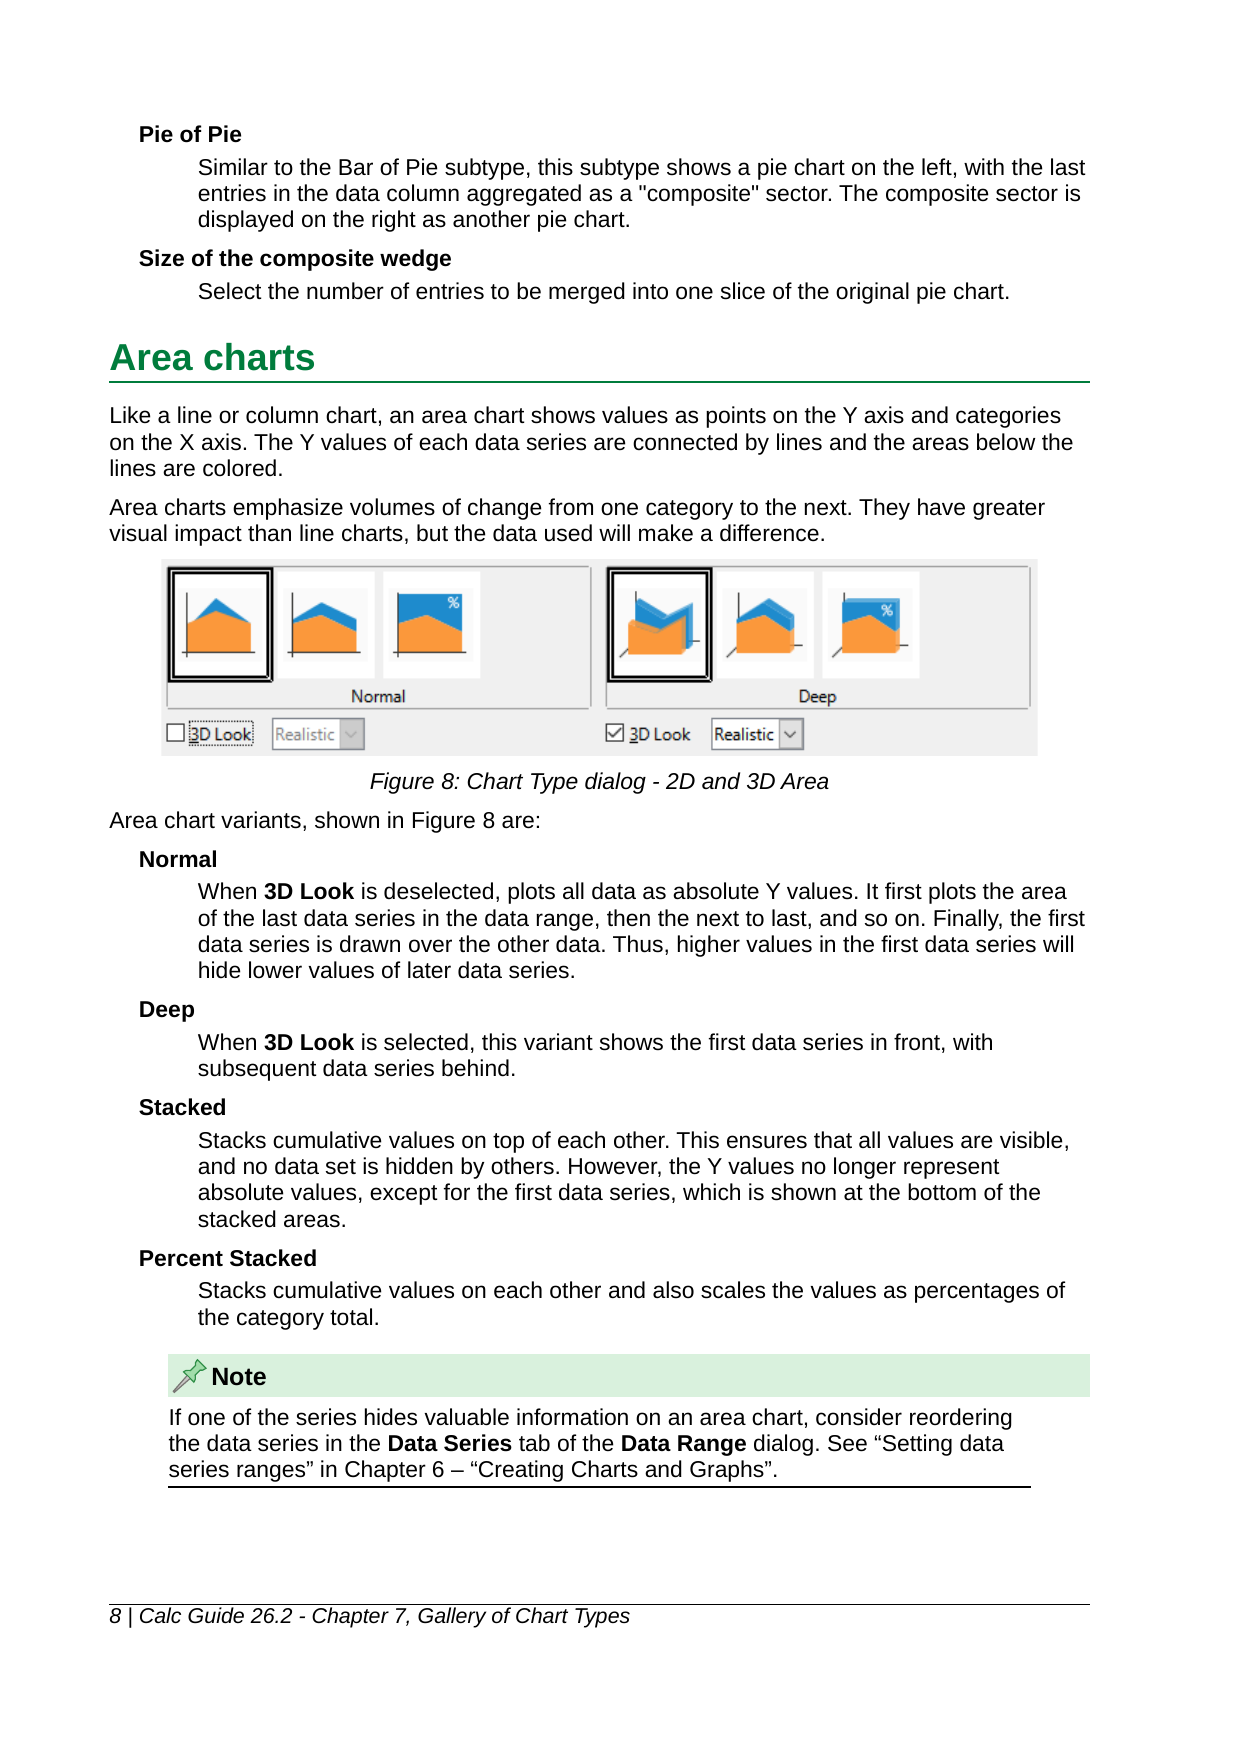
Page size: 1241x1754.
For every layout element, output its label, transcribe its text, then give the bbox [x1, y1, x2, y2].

text Size of the composite wedge [139, 245, 1090, 272]
text Like a line or column chart, an area chart shows values as points on the Y axis and categories on the X axis. The Y values of each data series are connected by lines and the areas below the lines are colored. [109, 402, 1090, 481]
text Area charts emphasize volumes of change from one category to the next. They have greater visual impact than line charts, but the data used will make a difference. [109, 494, 1090, 547]
text Deep [139, 996, 1090, 1022]
subtitle Area charts [109, 335, 1090, 381]
text Select the number of entries to be merged into one slice of the original pie chart. [198, 278, 1090, 304]
text If one of the series hides valuable information on an area chart, consider reordering the data series in the Data Series tab of the Data Range dialog. See “Setting data series ranges” in Chapter 6 – “Creating Charts and Graphs”. [168, 1404, 1031, 1486]
text Normal [139, 846, 1090, 872]
text Stacked [139, 1094, 1090, 1120]
text When 3D Look is deselected, plots all data as absolute Y values. It first plots the area of the last data series in the data range, then the next to last, and so on. Finally, the first data series is drawn over the other data. Thus, higher values in the first data series will hide lower values of later data series. [198, 878, 1090, 984]
text Stacks cumulative values on top of each other. This ensures that all values are visible, and no data set is hidden by others. However, the Y values no longer represent absolute values, except for the first data series, which is shown at the bottom of the stacked areas. [198, 1127, 1090, 1232]
text Percent Stacked [139, 1244, 1090, 1271]
list Area chart variants, shown in Figure 8 are: [109, 807, 1090, 833]
text Figure 8: Chart Type dialog - 2D and 3D Area [161, 768, 1037, 794]
picture [161, 559, 1038, 756]
text Pie of Pie [139, 121, 1090, 147]
subtitle Note [168, 1354, 1090, 1397]
text When 3D Look is selected, this variant shows the first data series in front, with subsequent data series behind. [198, 1029, 1090, 1081]
text Similar to the Bar of Pie subtype, this subtype shows a pie chart on the left, with the last entries in the data column aggregated as a "composite" sector. The composite sector is displayed on the right as another pie chart. [198, 154, 1090, 233]
text Stacks cumulative values on each other and also scales the values as percentages of the category total. [198, 1277, 1090, 1330]
